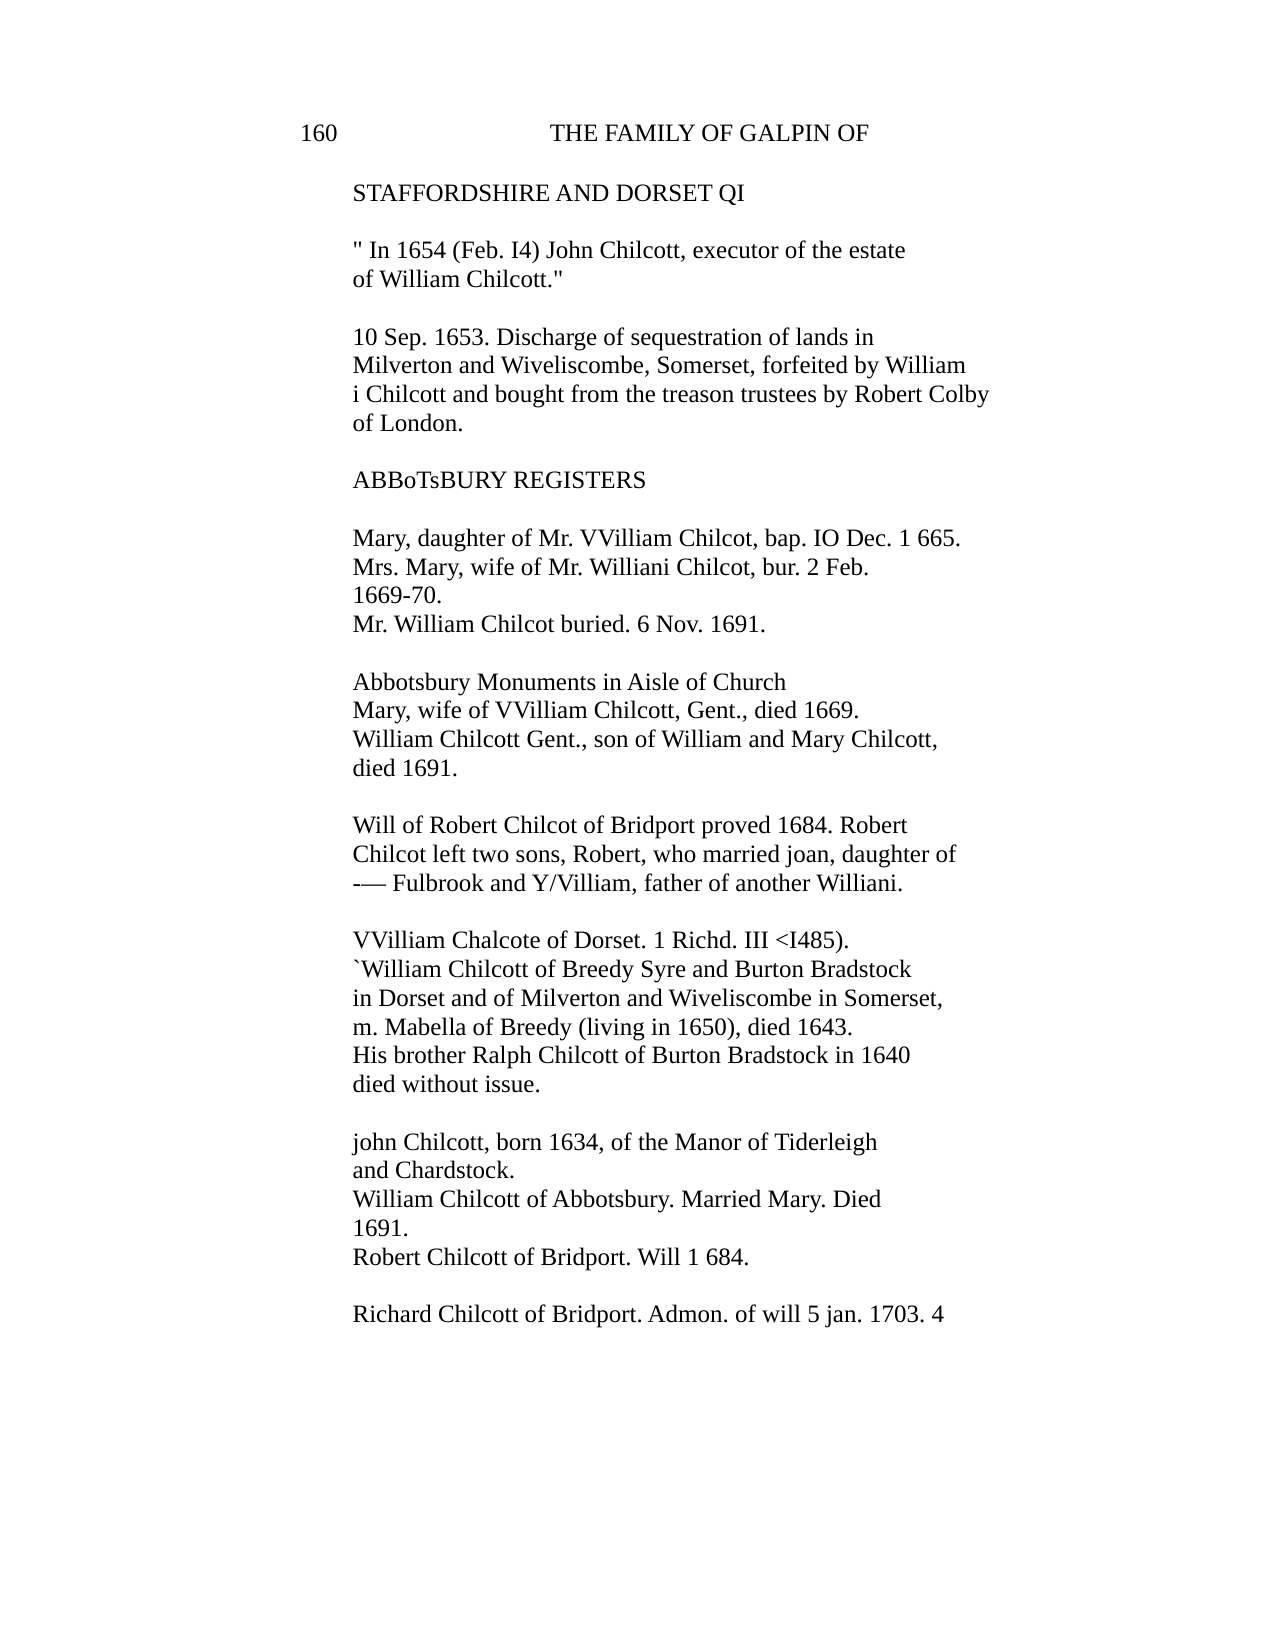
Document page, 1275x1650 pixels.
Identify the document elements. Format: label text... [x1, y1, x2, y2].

text Will of Robert Chilcot of Bridport proved 1684. Robert [300, 811, 1125, 839]
text in Dorset and of Milverton and Wiveliscombe in Somerset, [300, 983, 1125, 1012]
text ABBoTsBURY REGISTERS [300, 466, 1125, 494]
text William Chilcott Gent., son of William and Mary Chilcott, [300, 724, 1125, 753]
text 10 Sep. 1653. Discharge of sequestration of lands in [300, 322, 1125, 351]
text died without issue. [300, 1069, 1125, 1098]
text Mary, wife of VVilliam Chilcott, Gent., died 1669. [300, 696, 1125, 724]
text STAFFORDSHIRE AND DORSET QI [300, 178, 1125, 207]
text and Chardstock. [300, 1156, 1125, 1184]
text of William Chilcott." [300, 264, 1125, 293]
text Robert Chilcott of Bridport. Will 1 684. [300, 1242, 1125, 1271]
text `William Chilcott of Breedy Syre and Burton Bradstock [300, 954, 1125, 983]
text john Chilcott, born 1634, of the Manor of Tiderleigh [300, 1127, 1125, 1156]
text died 1691. [300, 753, 1125, 782]
text Mary, daughter of Mr. VVilliam Chilcot, bap. IO Dec. 1 665. [300, 523, 1125, 552]
text His brother Ralph Chilcott of Burton Bradstock in 1640 [300, 1041, 1125, 1069]
text of London. [300, 408, 1125, 437]
text Abbotsbury Monuments in Aisle of Church [300, 667, 1125, 696]
text Mrs. Mary, wife of Mr. Williani Chilcot, bur. 2 Feb. [300, 552, 1125, 581]
text 1691. [300, 1213, 1125, 1242]
text Milverton and Wiveliscombe, Somerset, forfeited by William [300, 351, 1125, 379]
text -— Fulbrook and Y/Villiam, father of another Williani. [300, 868, 1125, 897]
text i Chilcott and bought from the treason trustees by Robert Colby [300, 379, 1125, 408]
text VVilliam Chalcote of Dorset. 1 Richd. III <I485). [300, 926, 1125, 954]
text m. Mabella of Breedy (living in 1650), died 1643. [300, 1012, 1125, 1041]
text William Chilcott of Abbotsbury. Married Mary. Died [300, 1184, 1125, 1213]
text " In 1654 (Feb. I4) John Chilcott, executor of the estate [300, 236, 1125, 264]
text Mr. William Chilcot buried. 6 Nov. 1691. [300, 609, 1125, 638]
text 1669-70. [300, 581, 1125, 609]
text Chilcot left two sons, Robert, who married joan, daughter of [300, 839, 1125, 868]
text Richard Chilcott of Bridport. Admon. of will 5 jan. 1703. 4 [300, 1299, 1125, 1328]
